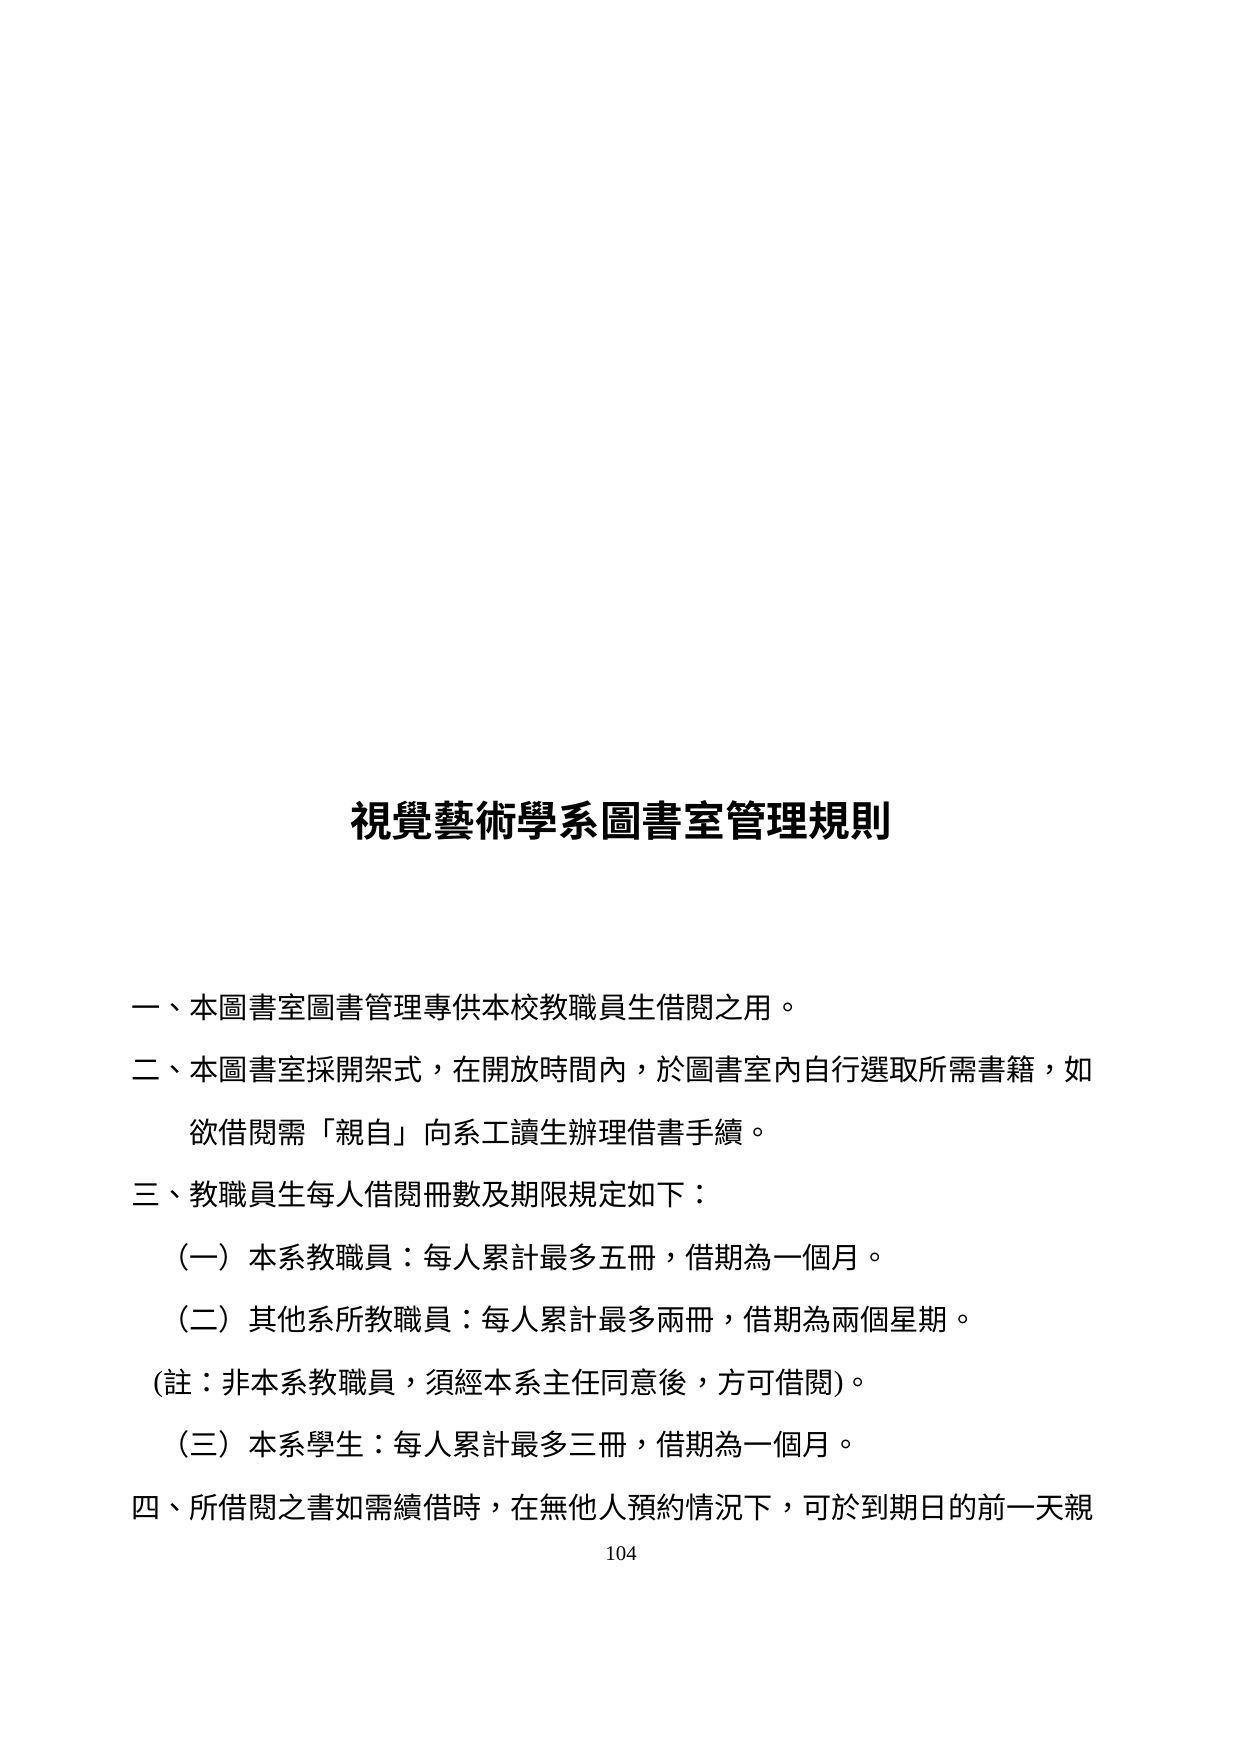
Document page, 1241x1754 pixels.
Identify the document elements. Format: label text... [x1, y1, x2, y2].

text (註：非本系教職員，須經本系主任同意後，方可借閱)。 [131, 1339, 1110, 1401]
text 二、本圖書室採開架式，在開放時間內，於圖書室內自行選取所需書籍，如欲借閱需「親自」向系工讀生辦理借書手續。 [131, 1026, 1110, 1151]
text 四、所借閱之書如需續借時，在無他人預約情況下，可於到期日的前一天親 [131, 1464, 1110, 1526]
text （三）本系學生：每人累計最多三冊，借期為一個月。 [131, 1401, 1110, 1464]
text 三、教職員生每人借閱冊數及期限規定如下： [131, 1151, 1110, 1214]
text （二）其他系所教職員：每人累計最多兩冊，借期為兩個星期。 [131, 1276, 1110, 1339]
text （一）本系教職員：每人累計最多五冊，借期為一個月。 [131, 1214, 1110, 1276]
subtitle 視覺藝術學系圖書室管理規則 [131, 776, 1110, 839]
text 一、本圖書室圖書管理專供本校教職員生借閱之用。 [131, 964, 1110, 1026]
